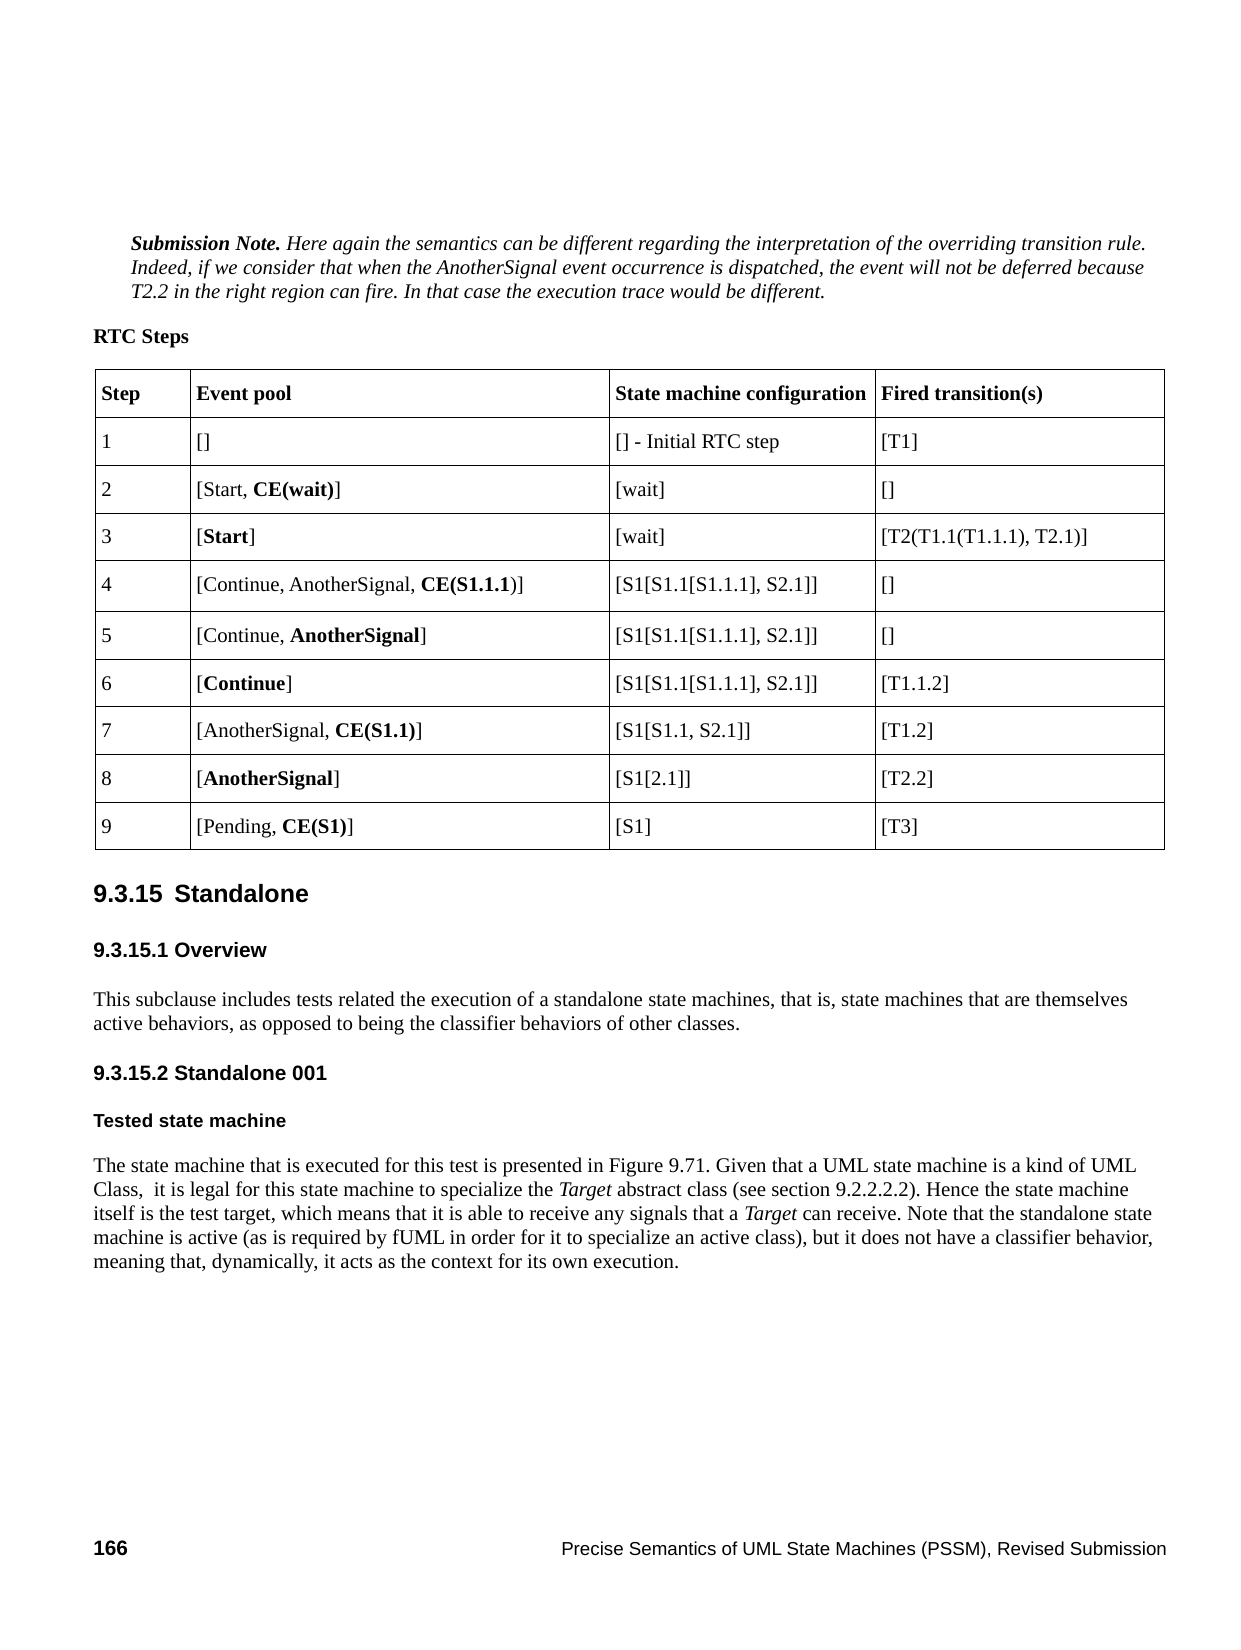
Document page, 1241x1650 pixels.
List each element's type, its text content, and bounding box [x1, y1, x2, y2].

table_cell [191, 418, 609, 465]
table_header [610, 370, 875, 417]
table_cell [876, 514, 1164, 560]
table_cell [876, 803, 1164, 849]
table_cell [191, 660, 609, 706]
text This subclause includes tests related the execution of a standalone state machines, that is, state machines that are themselves active behaviors, as opposed to being the classifier behaviors of other classes. [93, 987, 1164, 1035]
table_cell [876, 418, 1164, 465]
table_cell [876, 561, 1164, 611]
table_cell [610, 561, 875, 611]
table_cell [876, 707, 1164, 754]
table_cell [96, 755, 190, 802]
table_cell [876, 466, 1164, 512]
table_cell [96, 612, 190, 658]
table_cell [610, 514, 875, 560]
subtitle Tested state machine [93, 1110, 1164, 1132]
table_cell [191, 612, 609, 658]
table_cell [191, 466, 609, 512]
table_cell [610, 418, 875, 465]
table_cell [96, 466, 190, 512]
table_cell [191, 514, 609, 560]
table_cell [96, 561, 190, 611]
table_header [96, 370, 190, 417]
table_cell [191, 561, 609, 611]
subtitle Standalone 001 [93, 1060, 1164, 1085]
text The state machine that is executed for this test is presented in Figure 9.71. Given that a UML state machine is a kind of UML Class, it is legal for this state machine to specialize the Target abstract class (see section 9.2.2.2.2). Hence the state machine itself is the test target, which means that it is able to receive any signals that a Target can receive. Note that the standalone state machine is active (as is required by fUML in order for it to specialize an active class), but it does not have a classifier behavior, meaning that, dynamically, it acts as the context for its own execution. [93, 1153, 1164, 1273]
text Submission Note. Here again the semantics can be different regarding the interpretation of the overriding transition rule. Indeed, if we consider that when the AnotherSignal event occurrence is dispatched, the event will not be deferred because T2.2 in the right region can fire. In that case the execution trace would be different. [131, 231, 1164, 303]
table_cell [610, 612, 875, 658]
table_cell [610, 803, 875, 849]
table_cell [191, 755, 609, 802]
table_cell [610, 707, 875, 754]
table_cell [876, 612, 1164, 658]
table_cell [610, 466, 875, 512]
table_cell [96, 514, 190, 560]
table_cell [610, 660, 875, 706]
subtitle Standalone [93, 879, 1164, 908]
table_cell [876, 660, 1164, 706]
table_cell [96, 707, 190, 754]
table_cell [191, 803, 609, 849]
table_cell [876, 755, 1164, 802]
table_cell [96, 803, 190, 849]
text RTC Steps [93, 324, 1164, 348]
table_header [191, 370, 609, 417]
table_cell [610, 755, 875, 802]
table_cell [96, 418, 190, 465]
table_cell [96, 660, 190, 706]
subtitle Overview [93, 937, 1164, 962]
table_header [876, 370, 1164, 417]
table_cell [191, 707, 609, 754]
